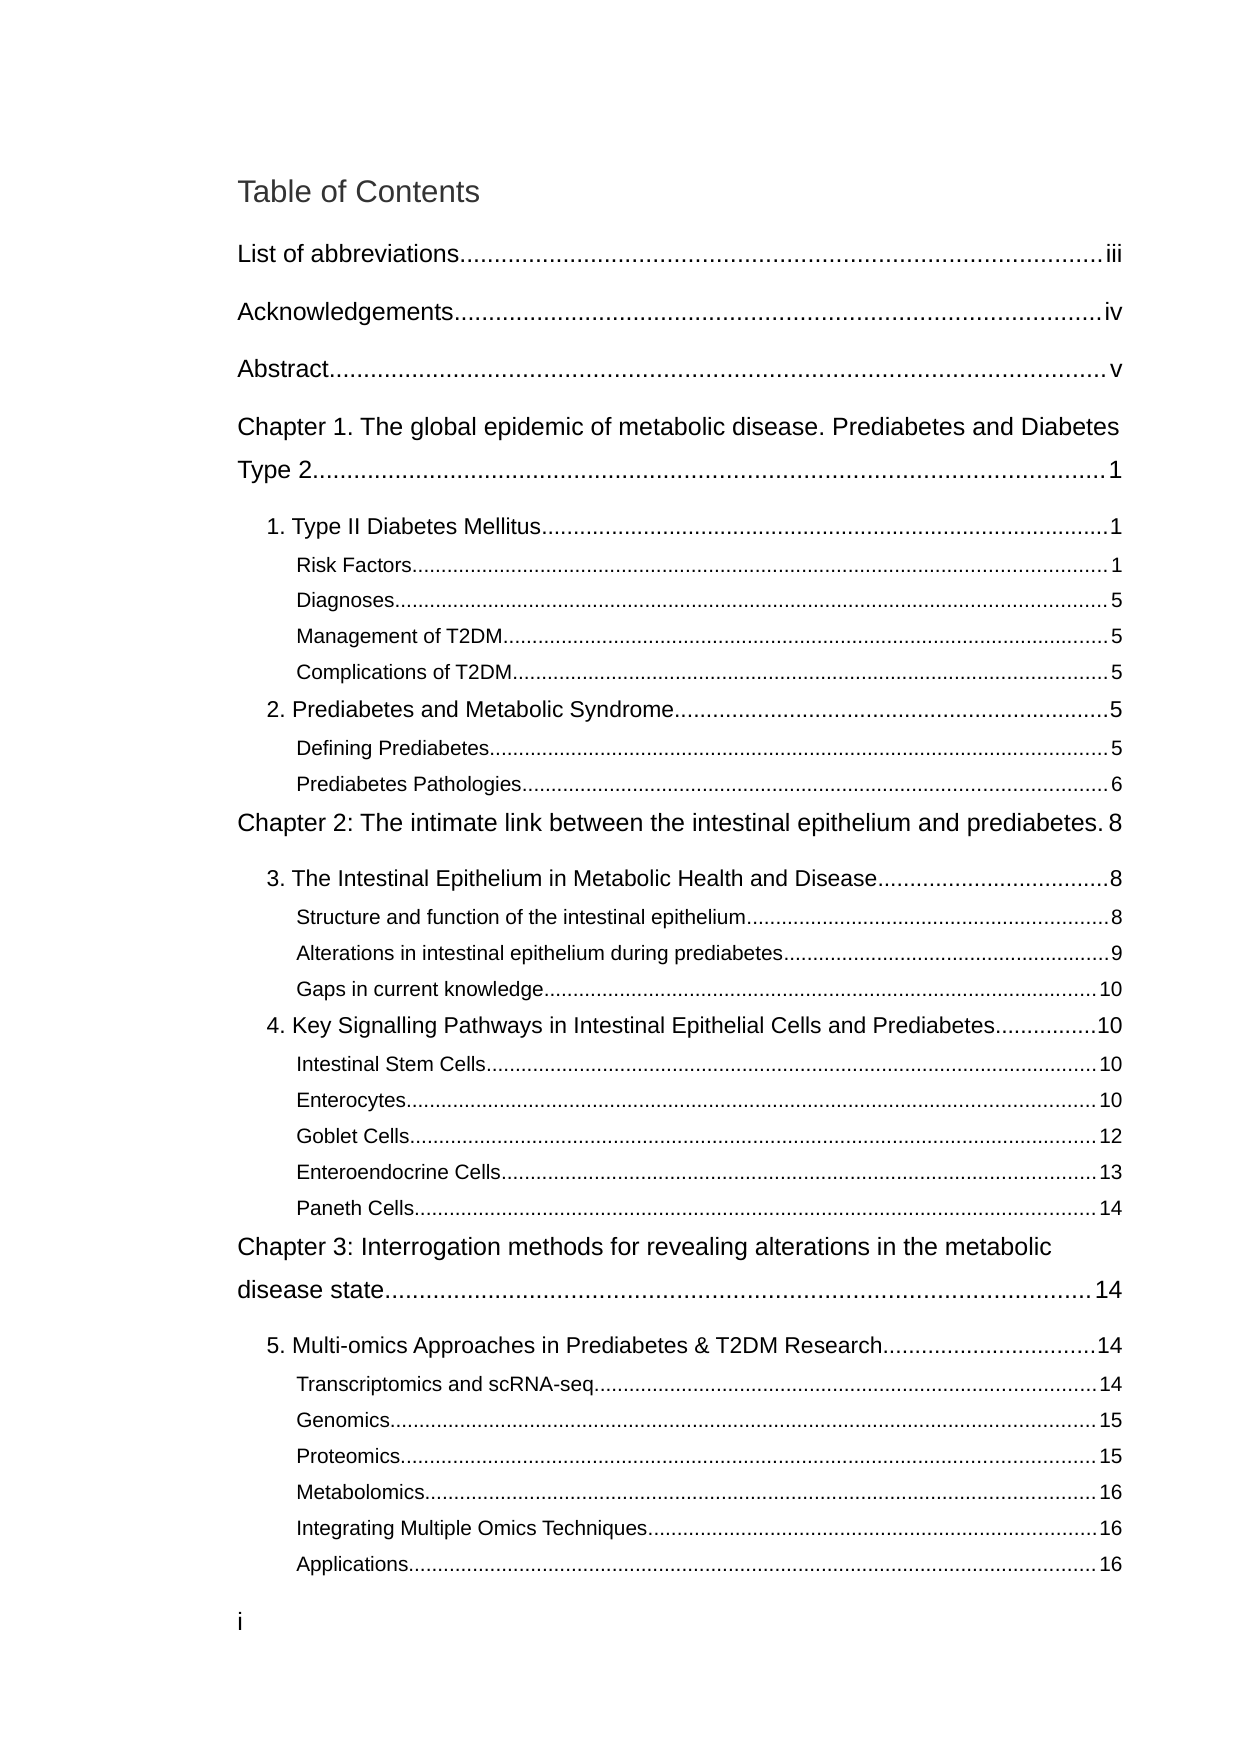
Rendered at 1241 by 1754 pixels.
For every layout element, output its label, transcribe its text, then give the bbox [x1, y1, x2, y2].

text Goblet Cells 12 [296, 1124, 1122, 1148]
text 2. Prediabetes and Metabolic Syndrome 5 [266, 696, 1122, 722]
text Transcriptomics and scRNA-seq 14 [296, 1372, 1122, 1396]
text 3. The Intestinal Epithelium in Metabolic Health and Disease 8 [266, 865, 1122, 892]
text Metabolomics 16 [296, 1480, 1122, 1504]
text Enterocytes 10 [296, 1088, 1122, 1112]
text Complications of T2DM 5 [296, 660, 1122, 684]
text Management of T2DM 5 [296, 624, 1122, 648]
text 4. Key Signalling Pathways in Intestinal Epithelial Cells and Prediabetes 10 [266, 1012, 1122, 1039]
text 1. Type II Diabetes Mellitus 1 [266, 513, 1122, 539]
text Applications 16 [296, 1552, 1122, 1576]
text Chapter 1. The global epidemic of metabolic disease. Prediabetes and Diabetes Type 2 1 [237, 412, 1122, 484]
text Abstract v [237, 354, 1122, 383]
text Risk Factors 1 [296, 552, 1122, 576]
text Integrating Multiple Omics Techniques 16 [296, 1516, 1122, 1540]
text Proteomics 15 [296, 1444, 1122, 1468]
text List of abbreviations iii [237, 239, 1122, 268]
subtitle Table of Contents [237, 173, 1122, 208]
text Intestinal Stem Cells 10 [296, 1052, 1122, 1076]
text Structure and function of the intestinal epithelium 8 [296, 905, 1122, 929]
text Defining Prediabetes 5 [296, 736, 1122, 759]
text Genomics 15 [296, 1408, 1122, 1432]
text Gaps in current knowledge 10 [296, 977, 1122, 1001]
text Diagnoses 5 [296, 588, 1122, 612]
text Prediabetes Pathologies 6 [296, 772, 1122, 796]
text Enteroendocrine Cells 13 [296, 1160, 1122, 1184]
text 5. Multi-omics Approaches in Prediabetes & T2DM Research 14 [266, 1332, 1122, 1359]
text Paneth Cells 14 [296, 1196, 1122, 1220]
text Alterations in intestinal epithelium during prediabetes 9 [296, 941, 1122, 964]
text Acknowledgements iv [237, 297, 1122, 325]
text Chapter 2: The intimate link between the intestinal epithelium and prediabetes. 8 [237, 807, 1122, 836]
text Chapter 3: Interrogation methods for revealing alterations in the metabolic disease state. 14 [237, 1232, 1122, 1303]
